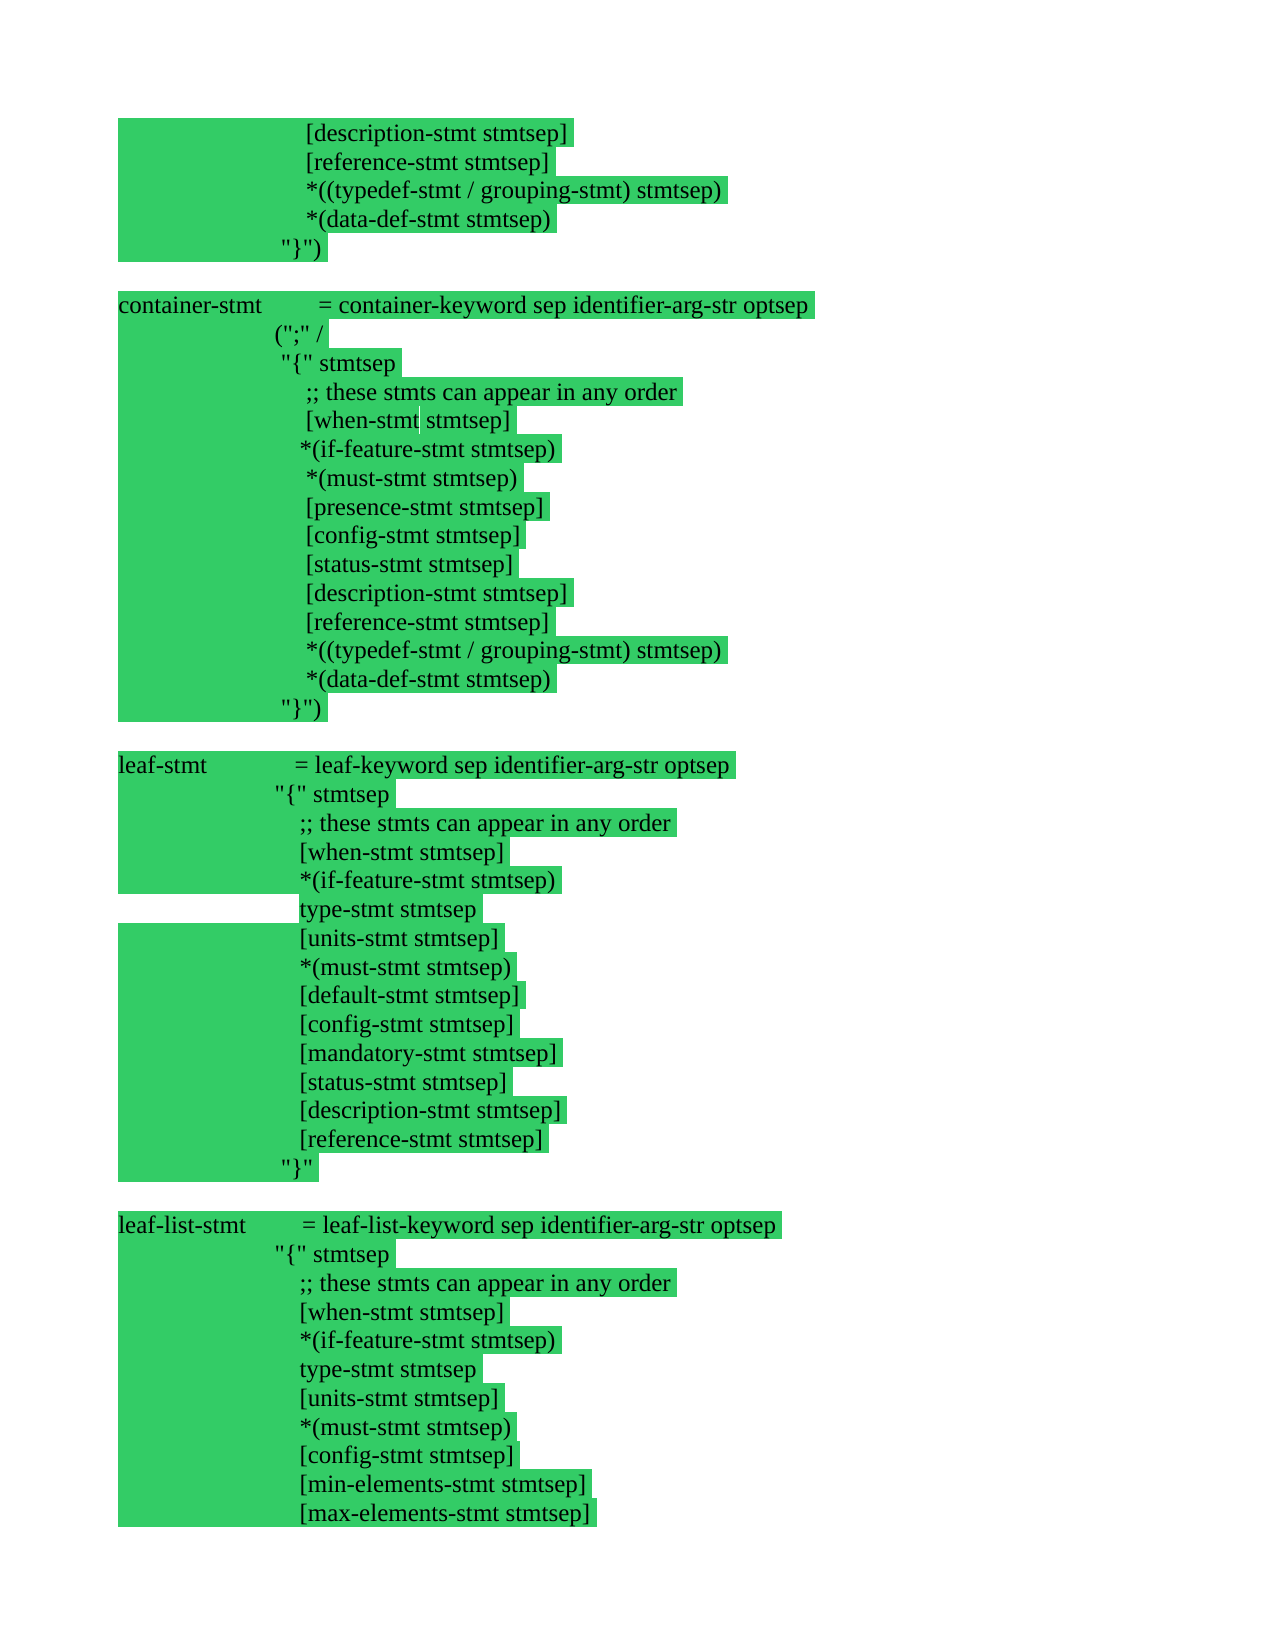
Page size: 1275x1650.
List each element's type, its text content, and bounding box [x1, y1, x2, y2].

text leaf-list-stmt = leaf-list-keyword sep identifier-arg-str optsep [118, 1211, 1157, 1239]
text ;; these stmts can appear in any order [118, 808, 1157, 837]
text ;; these stmts can appear in any order [118, 1268, 1157, 1297]
text [default-stmt stmtsep] [118, 981, 1157, 1009]
text [when-stmt stmtsep] [118, 837, 1157, 866]
text [status-stmt stmtsep] [118, 1067, 1157, 1096]
text "{" stmtsep [118, 348, 1157, 377]
text *(data-def-stmt stmtsep) [118, 204, 1157, 233]
text [units-stmt stmtsep] [118, 923, 1157, 952]
text [config-stmt stmtsep] [118, 1441, 1157, 1469]
text *(must-stmt stmtsep) [118, 463, 1157, 492]
text [config-stmt stmtsep] [118, 1009, 1157, 1038]
text *(if-feature-stmt stmtsep) [118, 434, 1157, 463]
text *((typedef-stmt / grouping-stmt) stmtsep) [118, 176, 1157, 204]
text "{" stmtsep [118, 1239, 1157, 1268]
text *(must-stmt stmtsep) [118, 952, 1157, 981]
text [units-stmt stmtsep] [118, 1383, 1157, 1412]
text [when-stmt stmtsep] [118, 1297, 1157, 1326]
text "}" [118, 1153, 1157, 1182]
text *(must-stmt stmtsep) [118, 1412, 1157, 1441]
text ;; these stmts can appear in any order [118, 377, 1157, 406]
text [reference-stmt stmtsep] [118, 147, 1157, 176]
text type-stmt stmtsep [118, 894, 1157, 923]
text container-stmt = container-keyword sep identifier-arg-str optsep [118, 291, 1157, 319]
text [description-stmt stmtsep] [118, 118, 1157, 147]
text *(data-def-stmt stmtsep) [118, 664, 1157, 693]
text [min-elements-stmt stmtsep] [118, 1469, 1157, 1498]
text [presence-stmt stmtsep] [118, 492, 1157, 521]
text *((typedef-stmt / grouping-stmt) stmtsep) [118, 636, 1157, 664]
text [mandatory-stmt stmtsep] [118, 1038, 1157, 1067]
text *(if-feature-stmt stmtsep) [118, 866, 1157, 894]
text [description-stmt stmtsep] [118, 1096, 1157, 1124]
text [config-stmt stmtsep] [118, 521, 1157, 549]
text *(if-feature-stmt stmtsep) [118, 1326, 1157, 1354]
text (";" / [118, 319, 1157, 348]
text "{" stmtsep [118, 779, 1157, 808]
text [max-elements-stmt stmtsep] [118, 1498, 1157, 1527]
text [reference-stmt stmtsep] [118, 607, 1157, 636]
text "}") [118, 233, 1157, 262]
text [description-stmt stmtsep] [118, 578, 1157, 607]
text "}") [118, 693, 1157, 722]
text type-stmt stmtsep [118, 1354, 1157, 1383]
text leaf-stmt = leaf-keyword sep identifier-arg-str optsep [118, 751, 1157, 779]
text [status-stmt stmtsep] [118, 549, 1157, 578]
text [when-stmt stmtsep] [118, 406, 1157, 434]
text [reference-stmt stmtsep] [118, 1124, 1157, 1153]
